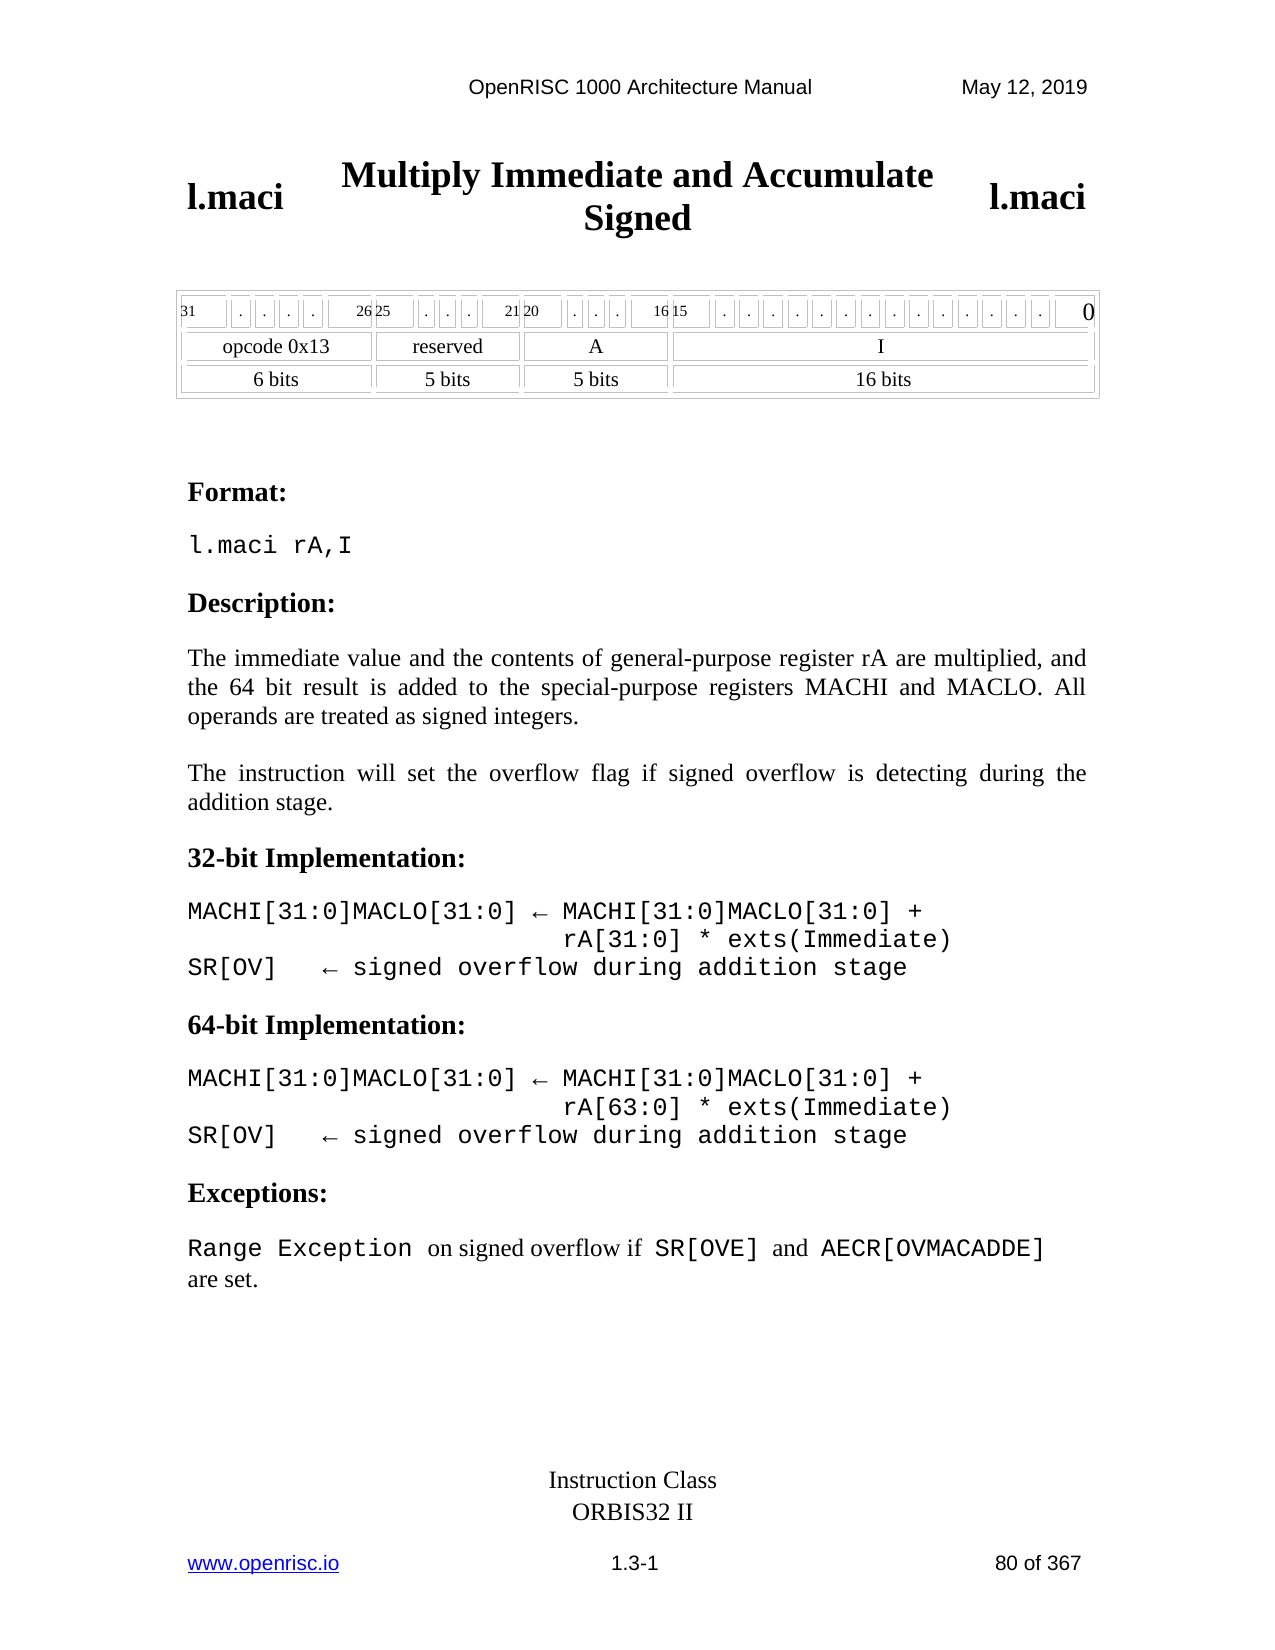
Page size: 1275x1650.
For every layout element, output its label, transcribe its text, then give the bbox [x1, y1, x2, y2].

text The immediate value and the contents of general-purpose register rA are multiplied, and the 64 bit result is added to the special-purpose registers MACHI and MACLO. All operands are treated as signed integers. [187, 643, 1087, 730]
text MACHI[31:0]MACLO[31:0] ← MACHI[31:0]MACLO[31:0] + [187, 1066, 1087, 1094]
text l.maci rA,I [187, 533, 1087, 561]
text Range Exception on signed overflow if SR[OVE] and AECR[OVMACADDE] are set. [187, 1233, 1087, 1295]
text MACHI[31:0]MACLO[31:0] ← MACHI[31:0]MACLO[31:0] + [187, 898, 1087, 927]
text rA[31:0] * exts(Immediate) [187, 927, 1087, 955]
text Exceptions: [187, 1176, 1087, 1208]
text SR[OV] ← signed overflow during addition stage [187, 955, 1087, 983]
text 64-bit Implementation: [187, 1008, 1087, 1041]
text Format: [187, 475, 1087, 508]
text The instruction will set the overflow flag if signed overflow is detecting during the addition stage. [187, 758, 1087, 816]
text rA[63:0] * exts(Immediate) [187, 1094, 1087, 1122]
text SR[OV] ← signed overflow during addition stage [187, 1122, 1087, 1151]
text 32-bit Implementation: [187, 841, 1087, 873]
text Description: [187, 586, 1087, 618]
